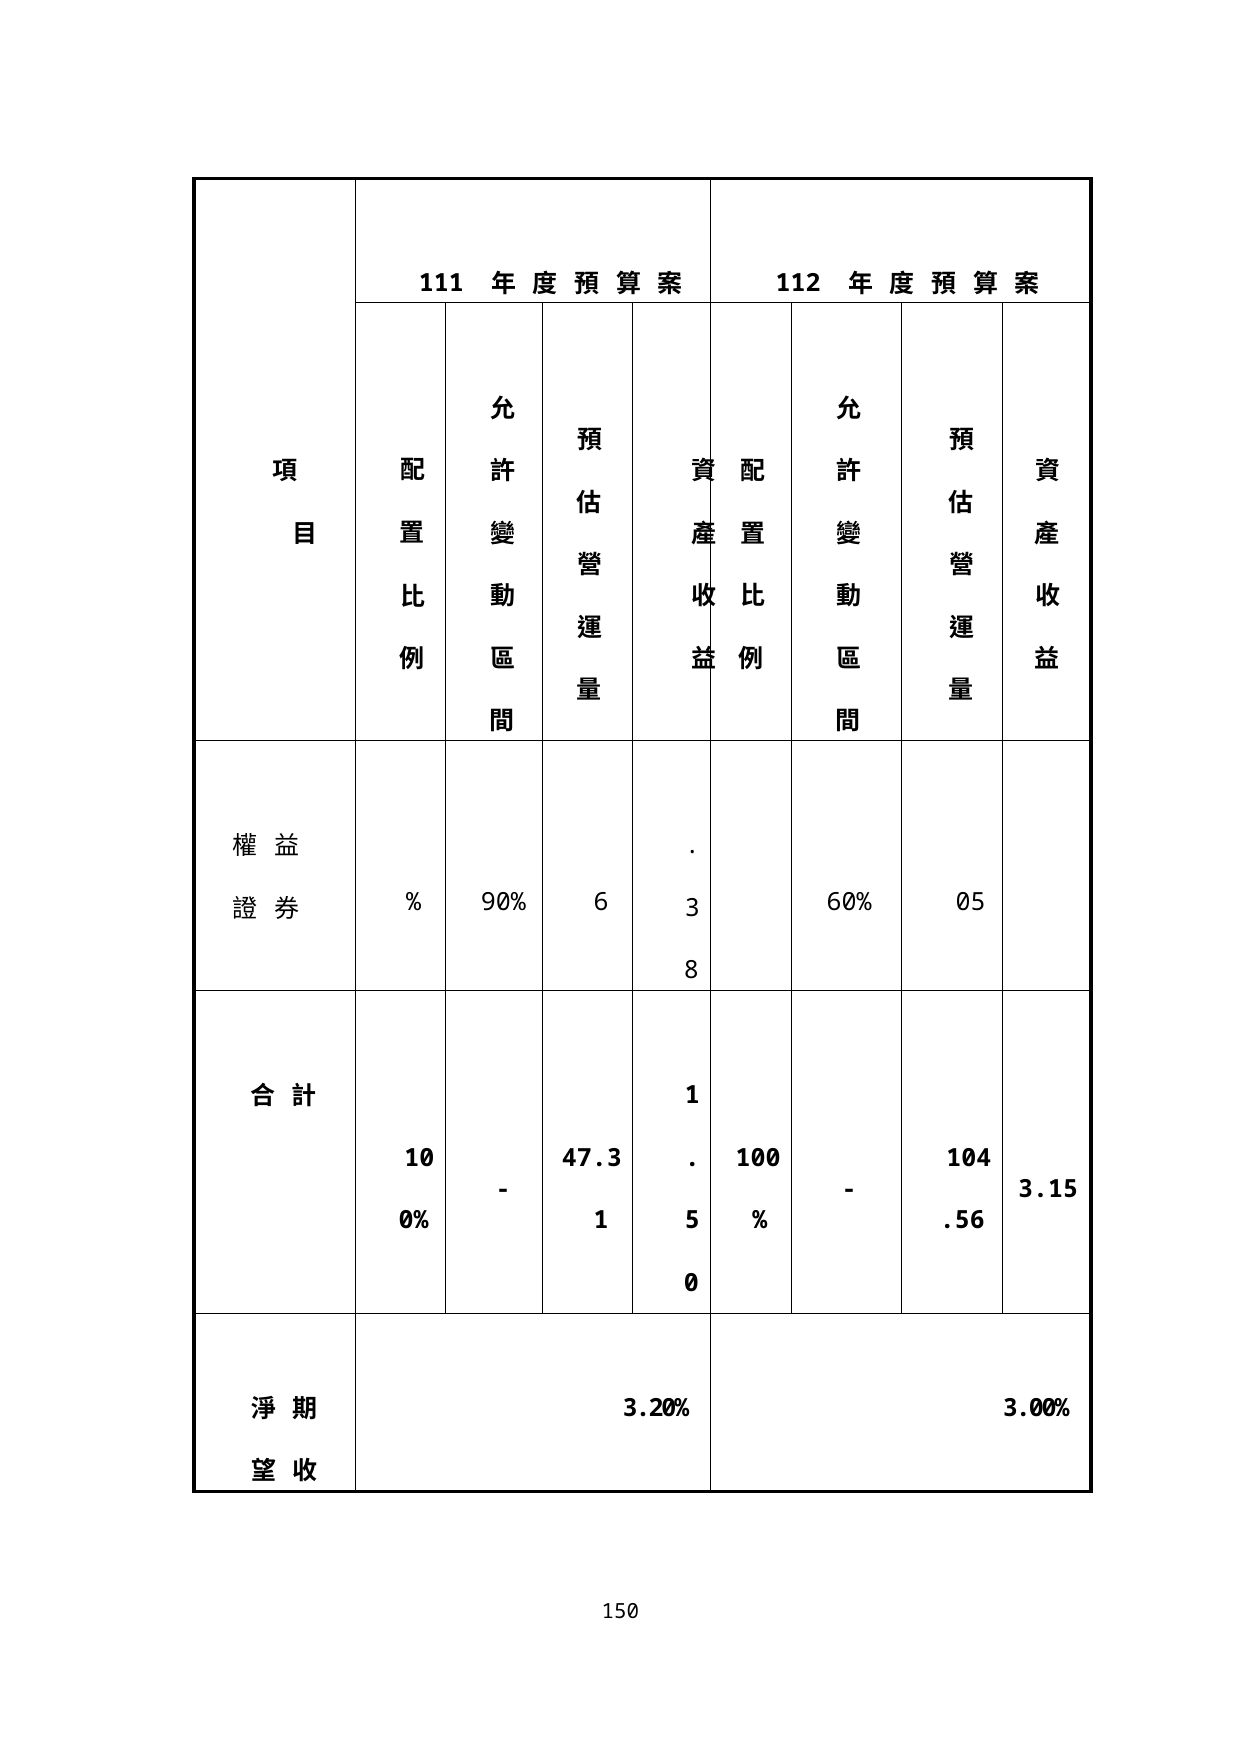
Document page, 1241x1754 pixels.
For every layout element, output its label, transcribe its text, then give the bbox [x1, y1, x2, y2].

table_cell 預估 營運量 [902, 303, 1002, 740]
table_cell 合計 [196, 991, 355, 1313]
table_cell 配置 比例 [356, 303, 445, 740]
table_cell 允許變動區間 [446, 303, 542, 740]
table_header 項 目 [196, 180, 355, 740]
table_header 112年度預算案 [711, 180, 1089, 302]
table_cell - [792, 991, 901, 1313]
table_cell .38 [633, 741, 710, 990]
table_cell 資產 收益 [633, 303, 710, 740]
table_cell 資產 收益 [1003, 303, 1089, 740]
table_cell 104.56 [902, 991, 1002, 1313]
table_cell [1003, 741, 1089, 990]
table_cell 3.15 [1003, 991, 1089, 1313]
table_cell % [356, 741, 445, 990]
table_cell 允許變動區間 [792, 303, 901, 740]
table_cell 47.31 [543, 991, 632, 1313]
table_cell - [446, 991, 542, 1313]
table_cell 100% [356, 991, 445, 1313]
table_cell 90% [446, 741, 542, 990]
table_cell 05 [902, 741, 1002, 990]
table_cell 權益證券 [196, 741, 355, 990]
table_cell 淨期望收 [196, 1314, 355, 1490]
table_cell [711, 741, 791, 990]
table_cell 6 [543, 741, 632, 990]
table_cell 3.00% [711, 1314, 1089, 1490]
table_cell 配置比例 [711, 303, 791, 740]
table_cell 3.20% [356, 1314, 710, 1490]
table_cell 60% [792, 741, 901, 990]
table_cell 100% [711, 991, 791, 1313]
table_cell 預估 營運量 [543, 303, 632, 740]
table_header 111年度預算案 [356, 180, 710, 302]
table_cell 1.50 [633, 991, 710, 1313]
